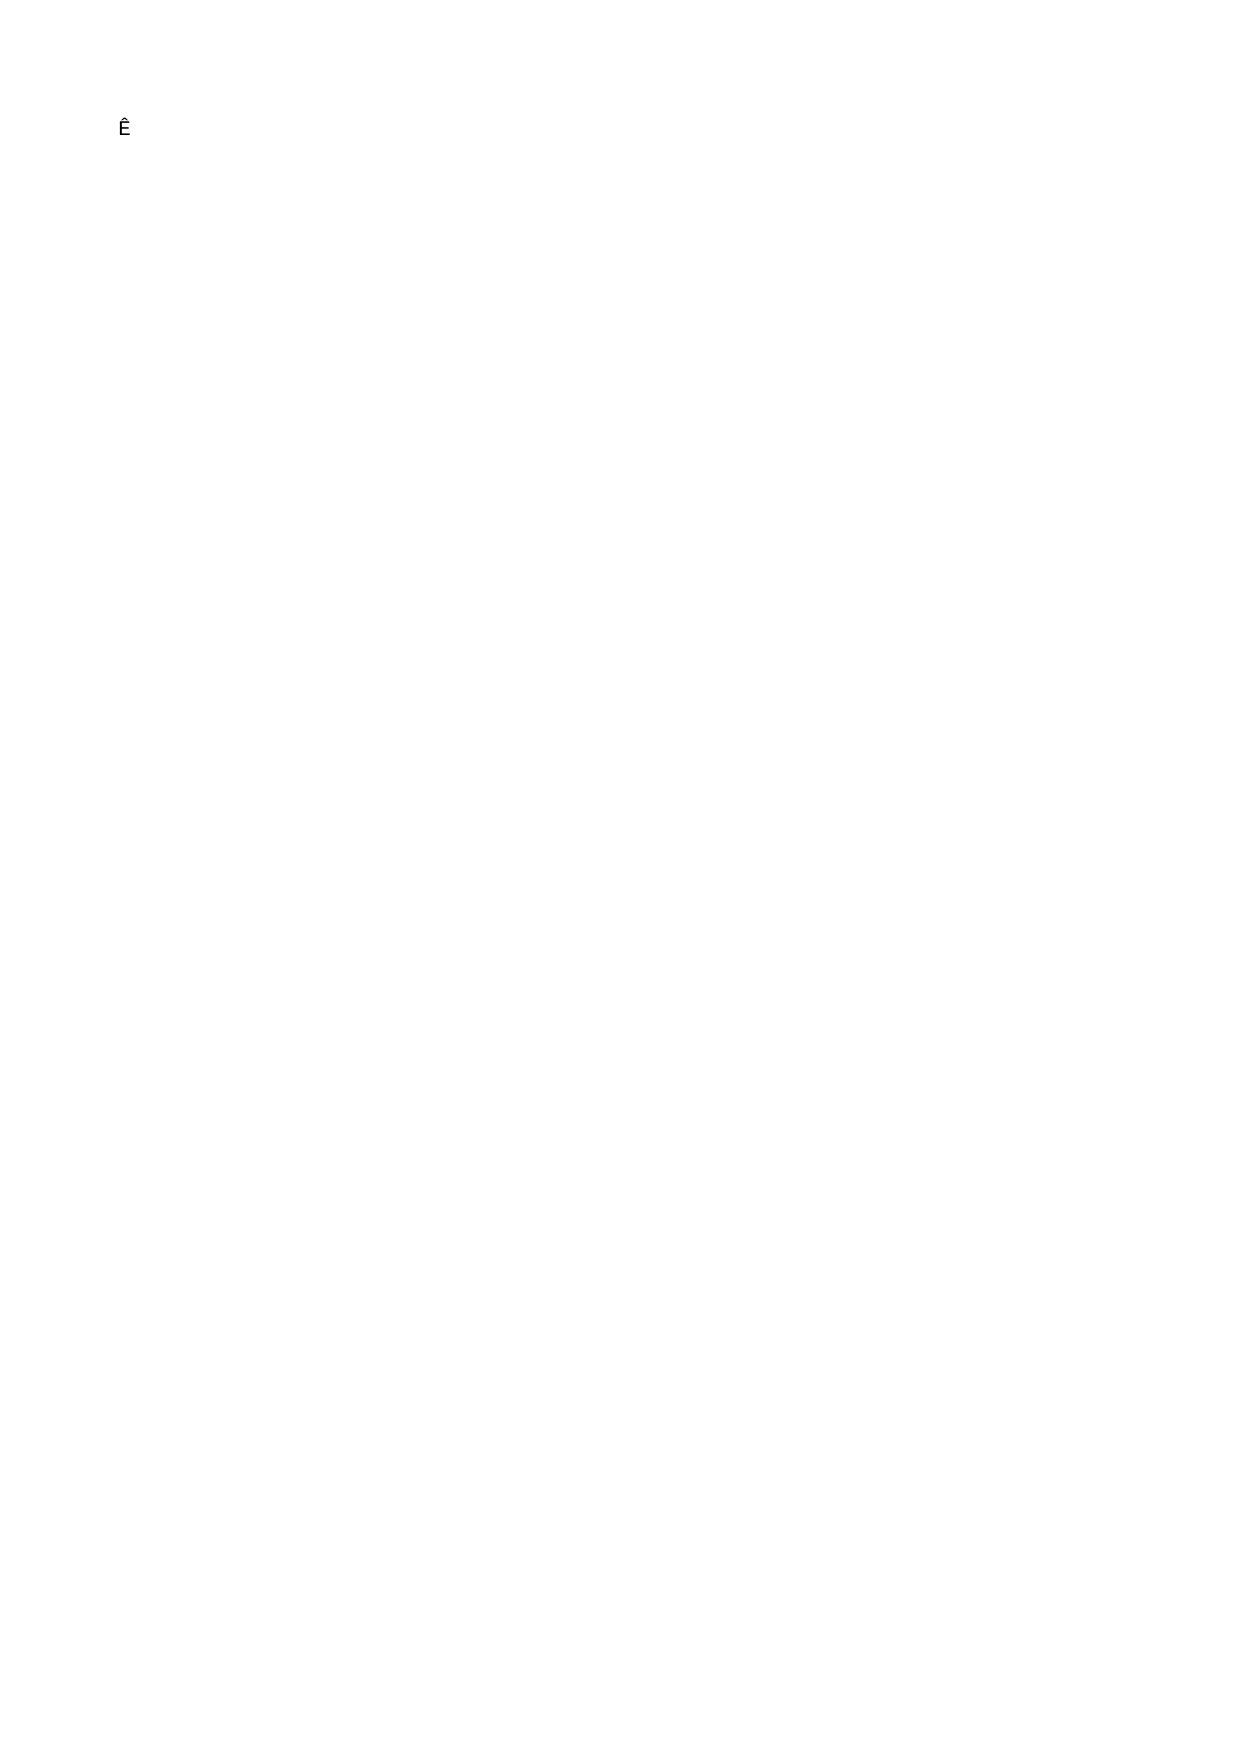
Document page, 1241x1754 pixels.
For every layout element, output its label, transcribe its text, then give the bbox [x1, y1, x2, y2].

text Ê [118, 118, 1122, 142]
